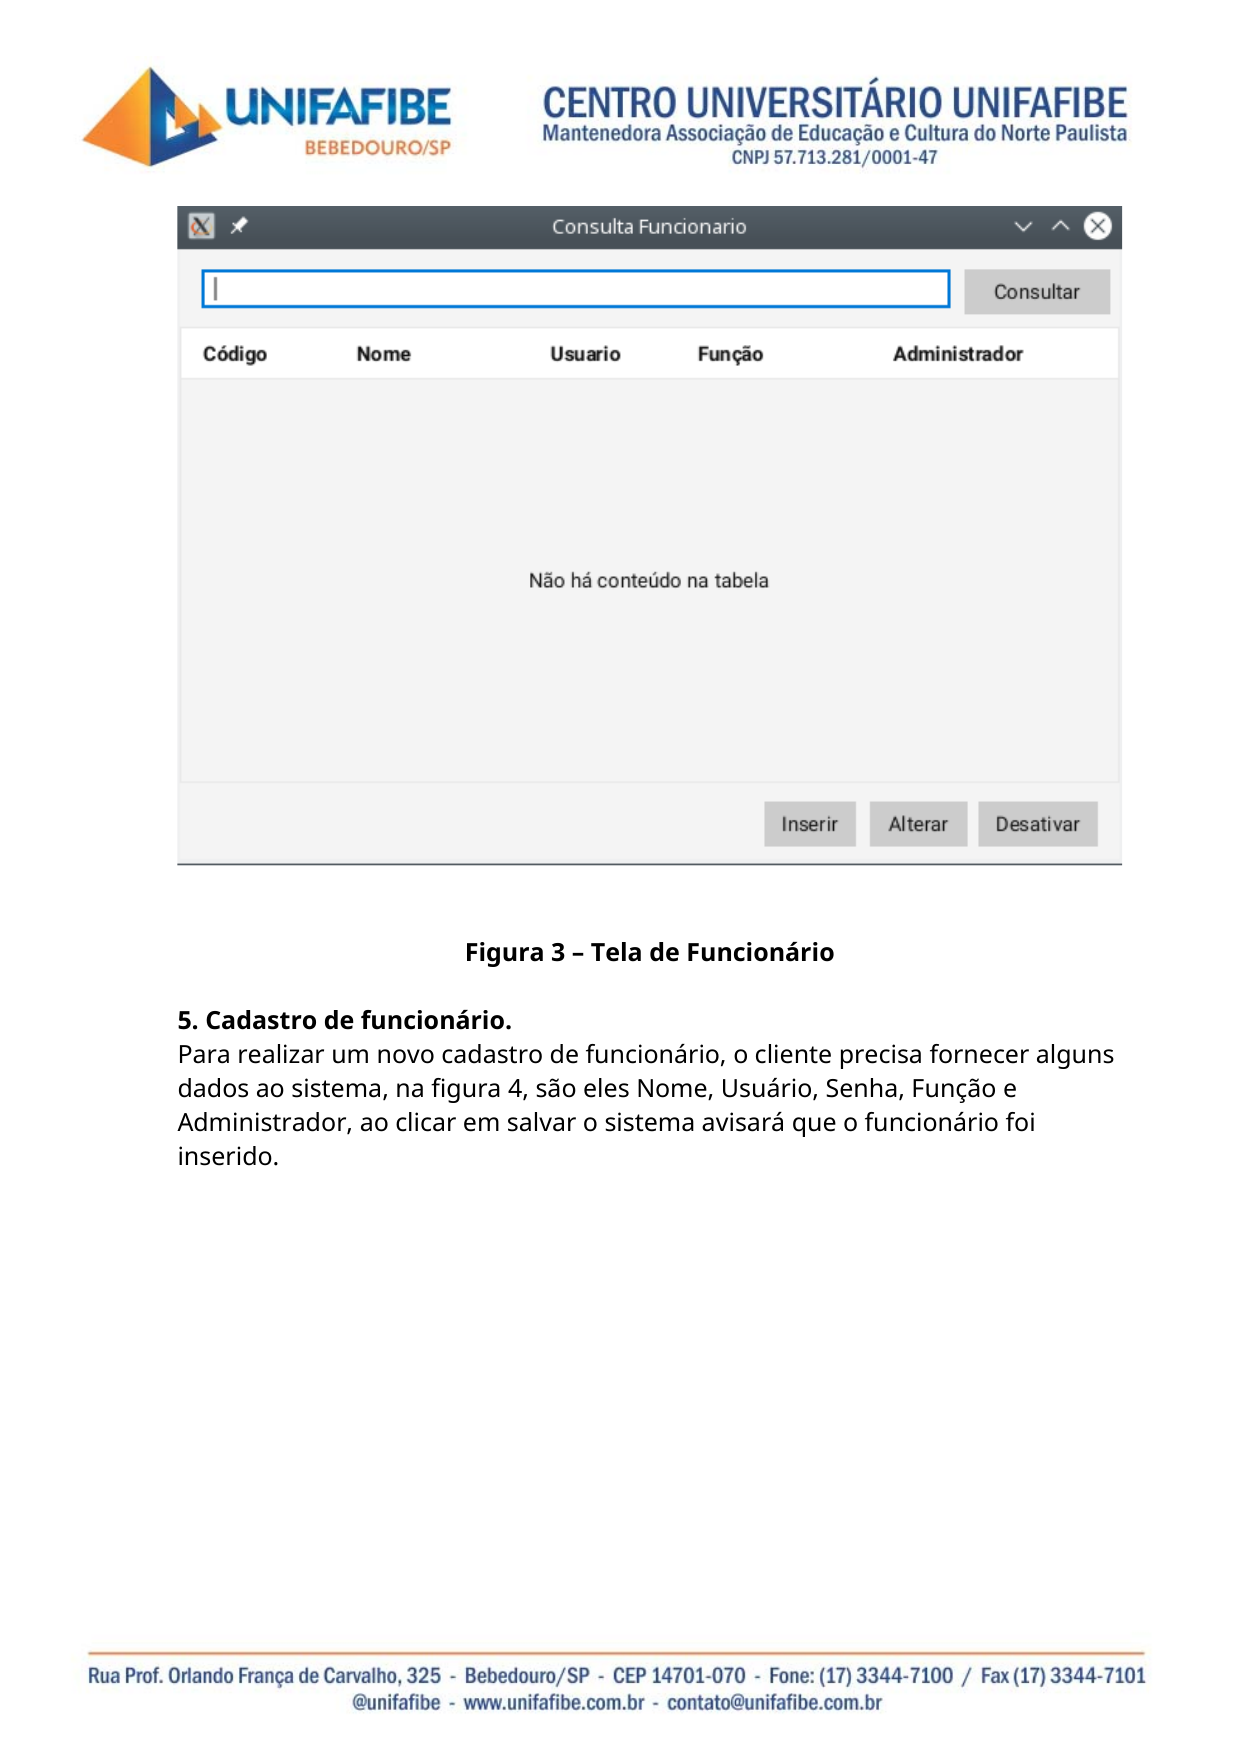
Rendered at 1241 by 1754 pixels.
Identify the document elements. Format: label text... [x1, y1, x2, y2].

text Figura 3 – Tela de Funcionário [177, 935, 1122, 969]
picture [177, 206, 1123, 867]
text Para realizar um novo cadastro de funcionário, o cliente precisa fornecer alguns dados ao sistema, na figura 4, são eles Nome, Usuário, Senha, Função e Administrador, ao clicar em salvar o sistema avisará que o funcionário foi inserido. [177, 1037, 1122, 1173]
picture [74, 1612, 1164, 1740]
picture [87, 55, 1148, 187]
text 5. Cadastro de funcionário. [177, 1003, 1122, 1037]
